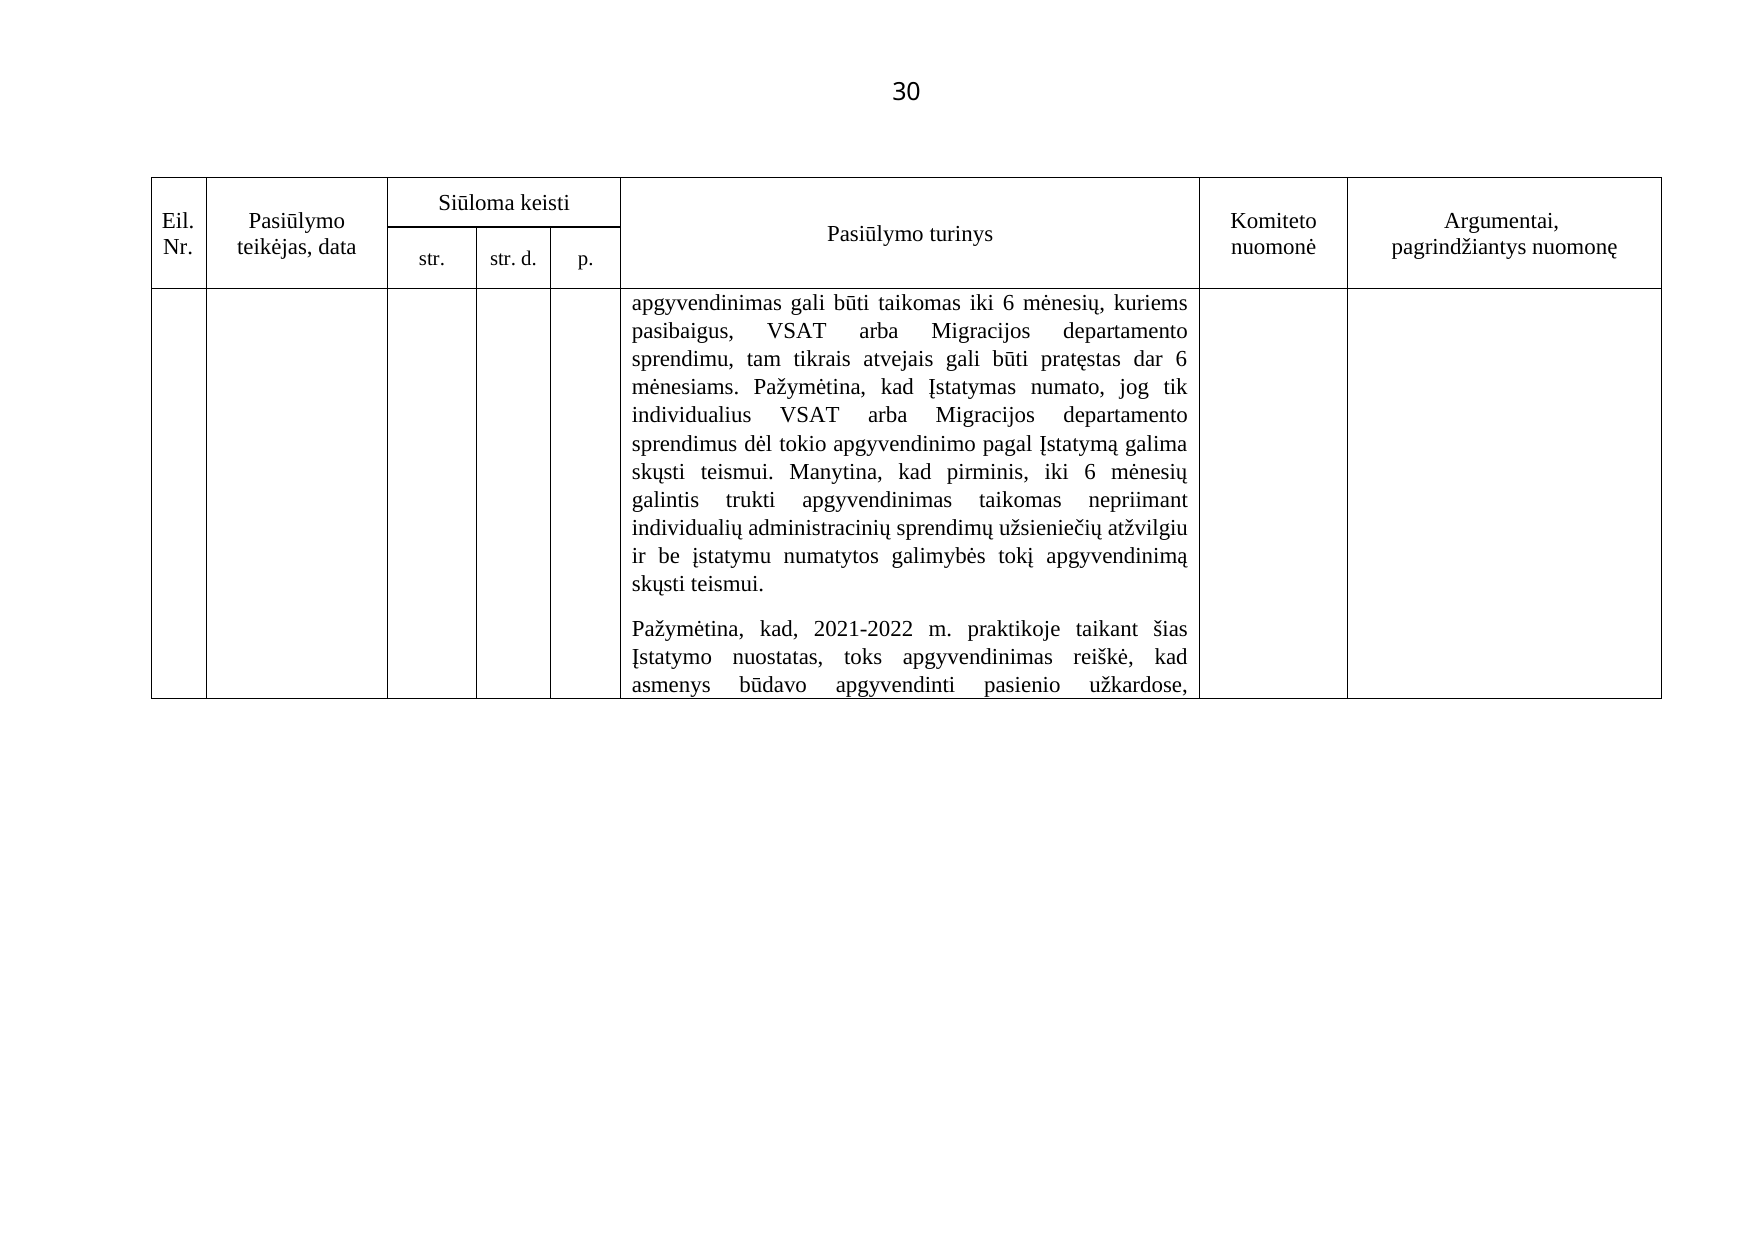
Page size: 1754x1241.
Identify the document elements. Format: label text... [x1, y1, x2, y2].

table_header Pasiūlymo turinys [621, 178, 1199, 288]
table_cell [551, 289, 620, 698]
table_cell p. [551, 228, 620, 288]
table_cell [388, 289, 476, 698]
table_header Siūloma keisti [388, 178, 620, 226]
table_header Argumentai, pagrindžiantys nuomonę [1348, 178, 1661, 288]
table_cell str. d. [477, 228, 550, 288]
table_cell [1348, 289, 1661, 698]
table_header Komiteto nuomonė [1200, 178, 1347, 288]
table_cell str. [388, 228, 476, 288]
table_header Pasiūlymo teikėjas, data [207, 178, 387, 288]
table_cell [1200, 289, 1347, 698]
table_cell [207, 289, 387, 698]
table_header Eil. Nr. [152, 178, 206, 288]
table_cell apgyvendinimas gali būti taikomas iki 6 mėnesių, kuriems pasibaigus, VSAT arba Migracijos departamento sprendimu, tam tikrais atvejais gali būti pratęstas dar 6 mėnesiams. Pažymėtina, kad Įstatymas numato, jog tik individualius VSAT arba Migracijos departamento sprendimus dėl tokio apgyvendinimo pagal Įstatymą galima skųsti teismui. Manytina, kad pirminis, iki 6 mėnesių galintis trukti apgyvendinimas taikomas nepriimant individualių administracinių sprendimų užsieniečių atžvilgiu ir be įstatymu numatytos galimybės tokį apgyvendinimą skųsti teismui. Pažymėtina, kad, 2021-2022 m. praktikoje taikant šias Įstatymo nuostatas, toks apgyvendinimas reiškė, kad asmenys būdavo apgyvendinti pasienio užkardose, [621, 289, 1199, 698]
table_cell [152, 289, 206, 698]
table_cell [477, 289, 550, 698]
